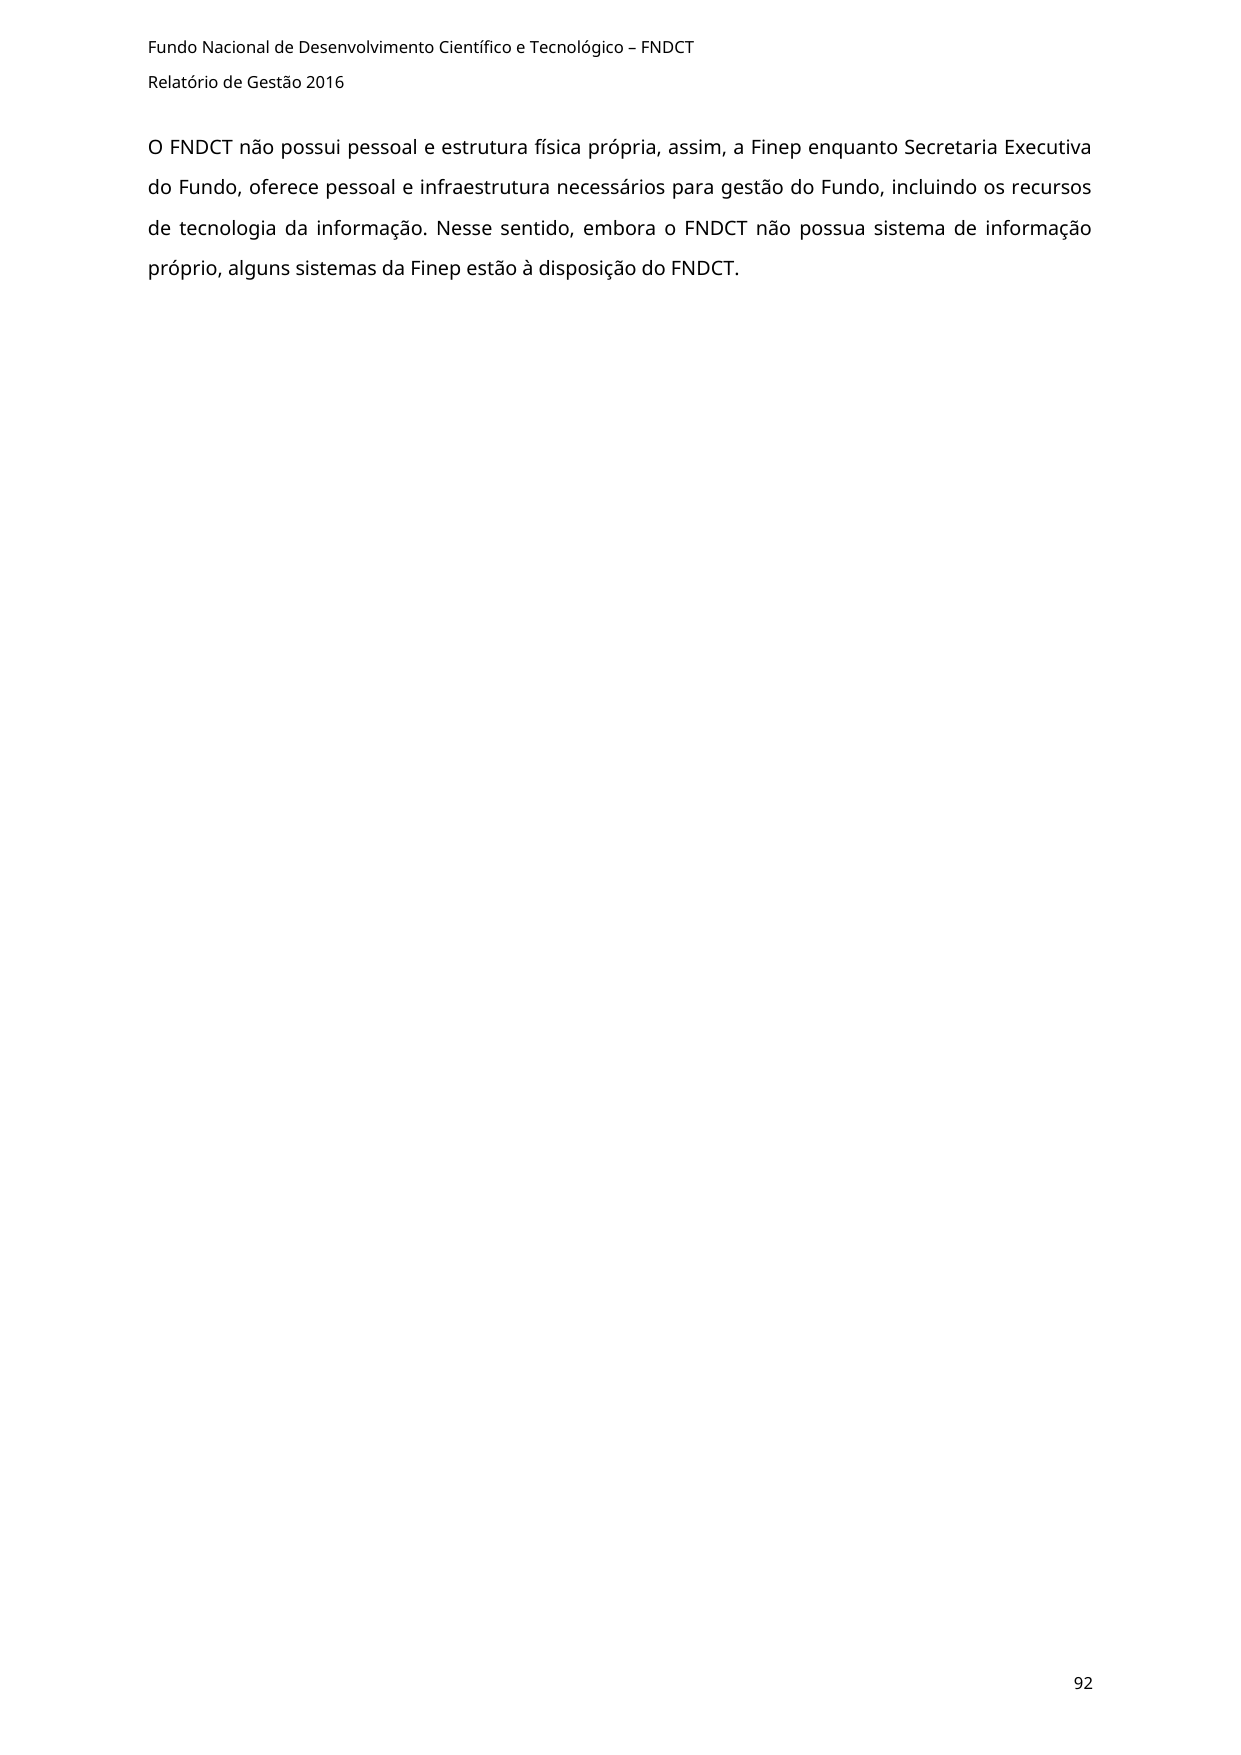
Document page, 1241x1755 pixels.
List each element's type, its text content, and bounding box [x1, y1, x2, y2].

text O FNDCT não possui pessoal e estrutura física própria, assim, a Finep enquanto Secretaria Executiva do Fundo, oferece pessoal e infraestrutura necessários para gestão do Fundo, incluindo os recursos de tecnologia da informação. Nesse sentido, embora o FNDCT não possua sistema de informação próprio, alguns sistemas da Finep estão à disposição do FNDCT. [148, 133, 1093, 281]
